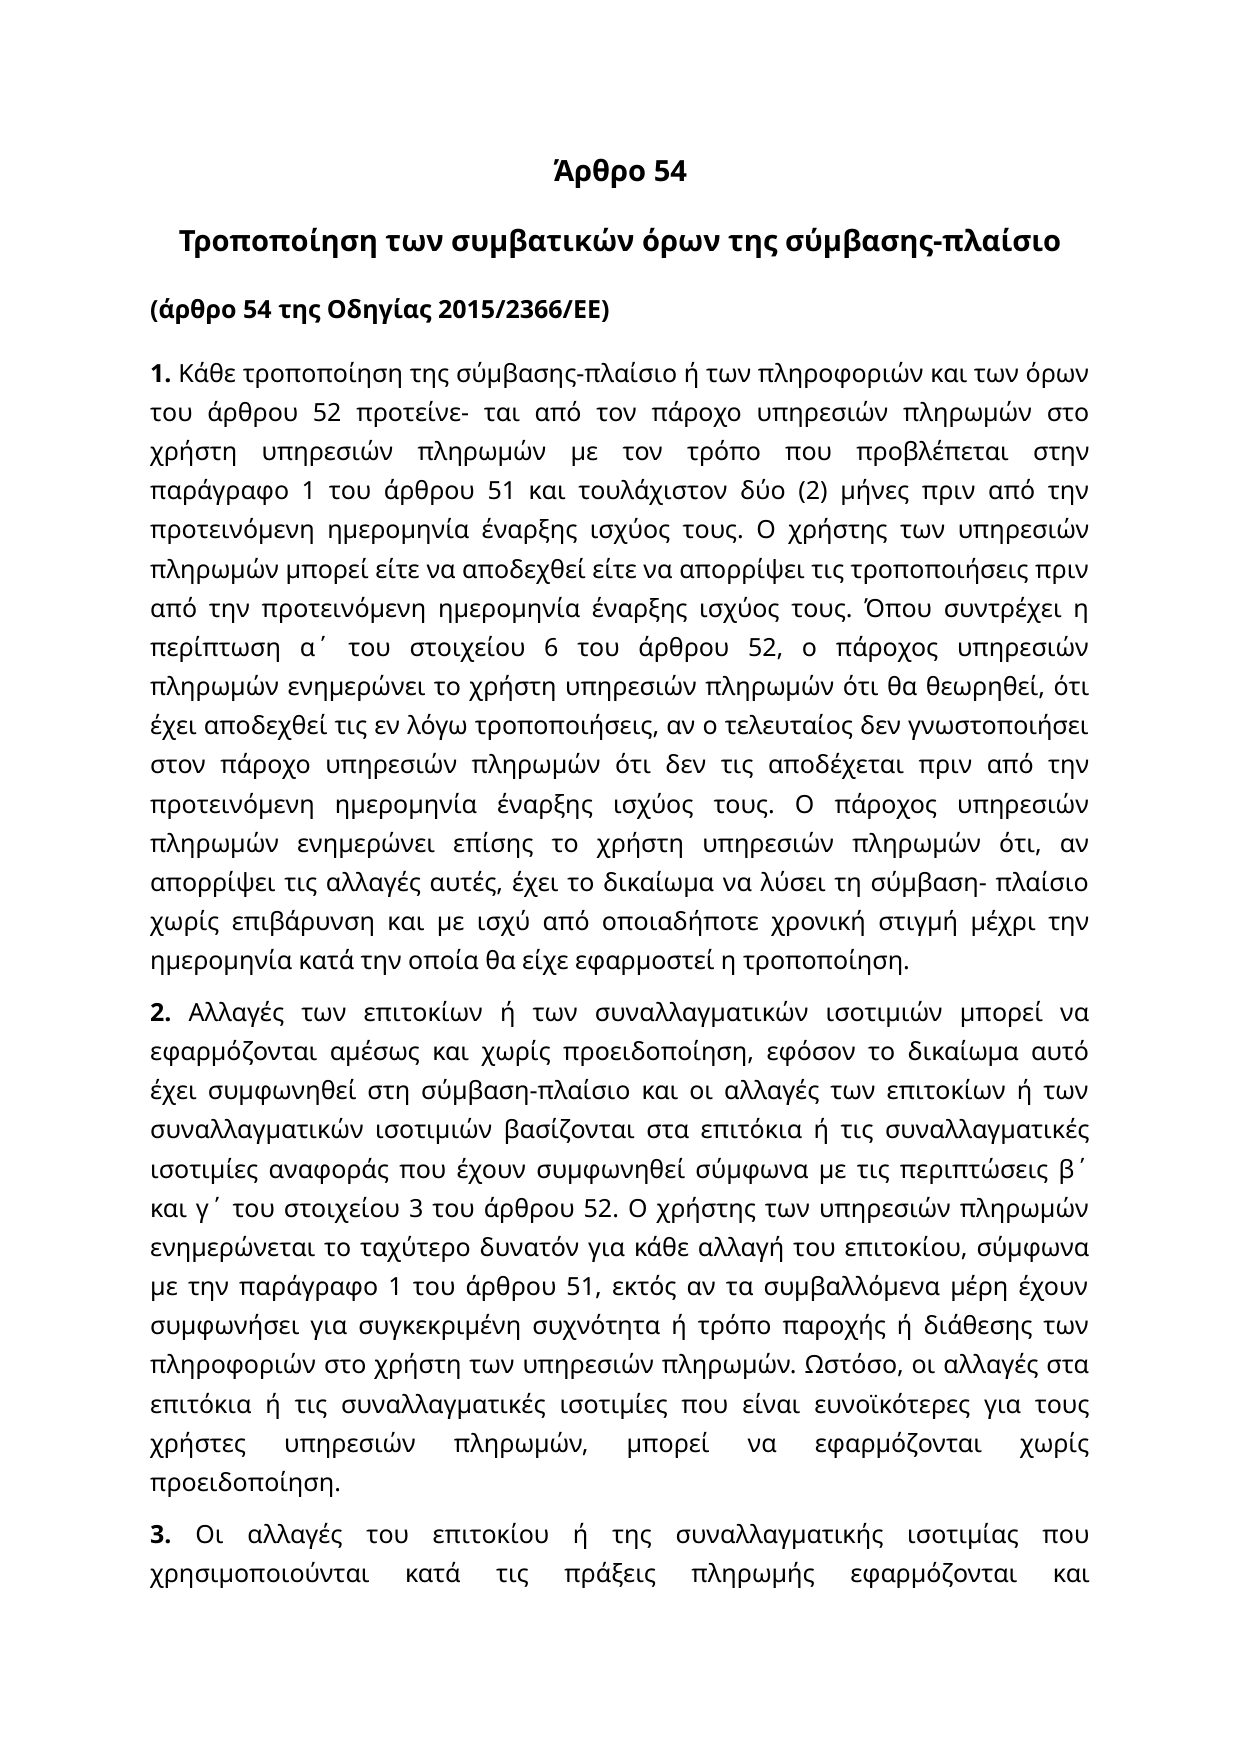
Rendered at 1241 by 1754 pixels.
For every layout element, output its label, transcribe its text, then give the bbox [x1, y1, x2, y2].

text 1. Κάθε τροποποίηση της σύμβασης-πλαίσιο ή των πληροφοριών και των όρων του άρθρου 52 προτείνε- ται από τον πάροχο υπηρεσιών πληρωμών στο χρήστη υπηρεσιών πληρωμών με τον τρόπο που προβλέπεται στην παράγραφο 1 του άρθρου 51 και τουλάχιστον δύο (2) μήνες πριν από την προτεινόμενη ημερομηνία έναρξης ισχύος τους. Ο χρήστης των υπηρεσιών πληρωμών μπορεί είτε να αποδεχθεί είτε να απορρίψει τις τροποποιήσεις πριν από την προτεινόμενη ημερομηνία έναρξης ισχύος τους. Όπου συντρέχει η περίπτωση α΄ του στοιχείου 6 του άρθρου 52, ο πάροχος υπηρεσιών πληρωμών ενημερώνει το χρήστη υπηρεσιών πληρωμών ότι θα θεωρηθεί, ότι έχει αποδεχθεί τις εν λόγω τροποποιήσεις, αν ο τελευταίος δεν γνωστοποιήσει στον πάροχο υπηρεσιών πληρωμών ότι δεν τις αποδέχεται πριν από την προτεινόμενη ημερομηνία έναρξης ισχύος τους. Ο πάροχος υπηρεσιών πληρωμών ενημερώνει επίσης το χρήστη υπηρεσιών πληρωμών ότι, αν απορρίψει τις αλλαγές αυτές, έχει το δικαίωμα να λύσει τη σύμβαση- πλαίσιο χωρίς επιβάρυνση και με ισχύ από οποιαδήποτε χρονική στιγμή μέχρι την ημερομηνία κατά την οποία θα είχε εφαρμοστεί η τροποποίηση. [150, 355, 1090, 977]
subtitle Άρθρο 54 [150, 150, 1090, 190]
text 2. Αλλαγές των επιτοκίων ή των συναλλαγματικών ισοτιμιών μπορεί να εφαρμόζονται αμέσως και χωρίς προειδοποίηση, εφόσον το δικαίωμα αυτό έχει συμφωνηθεί στη σύμβαση-πλαίσιο και οι αλλαγές των επιτοκίων ή των συναλλαγματικών ισοτιμιών βασίζονται στα επιτόκια ή τις συναλλαγματικές ισοτιμίες αναφοράς που έχουν συμφωνηθεί σύμφωνα με τις περιπτώσεις β΄ και γ΄ του στοιχείου 3 του άρθρου 52. Ο χρήστης των υπηρεσιών πληρωμών ενημερώνεται το ταχύτερο δυνατόν για κάθε αλλαγή του επιτοκίου, σύμφωνα με την παράγραφο 1 του άρθρου 51, εκτός αν τα συμβαλλόμενα μέρη έχουν συμφωνήσει για συγκεκριμένη συχνότητα ή τρόπο παροχής ή διάθεσης των πληροφοριών στο χρήστη των υπηρεσιών πληρωμών. Ωστόσο, οι αλλαγές στα επιτόκια ή τις συναλλαγματικές ισοτιμίες που είναι ευνοϊκότερες για τους χρήστες υπηρεσιών πληρωμών, μπορεί να εφαρμόζονται χωρίς προειδοποίηση. [150, 994, 1090, 1499]
text (άρθρο 54 της Οδηγίας 2015/2366/ΕΕ) [150, 291, 1090, 325]
text 3. Οι αλλαγές του επιτοκίου ή της συναλλαγματικής ισοτιμίας που χρησιμοποιούνται κατά τις πράξεις πληρωμής εφαρμόζονται και [150, 1516, 1090, 1589]
subtitle Τροποποίηση των συμβατικών όρων της σύμβασης-πλαίσιο [150, 221, 1090, 260]
